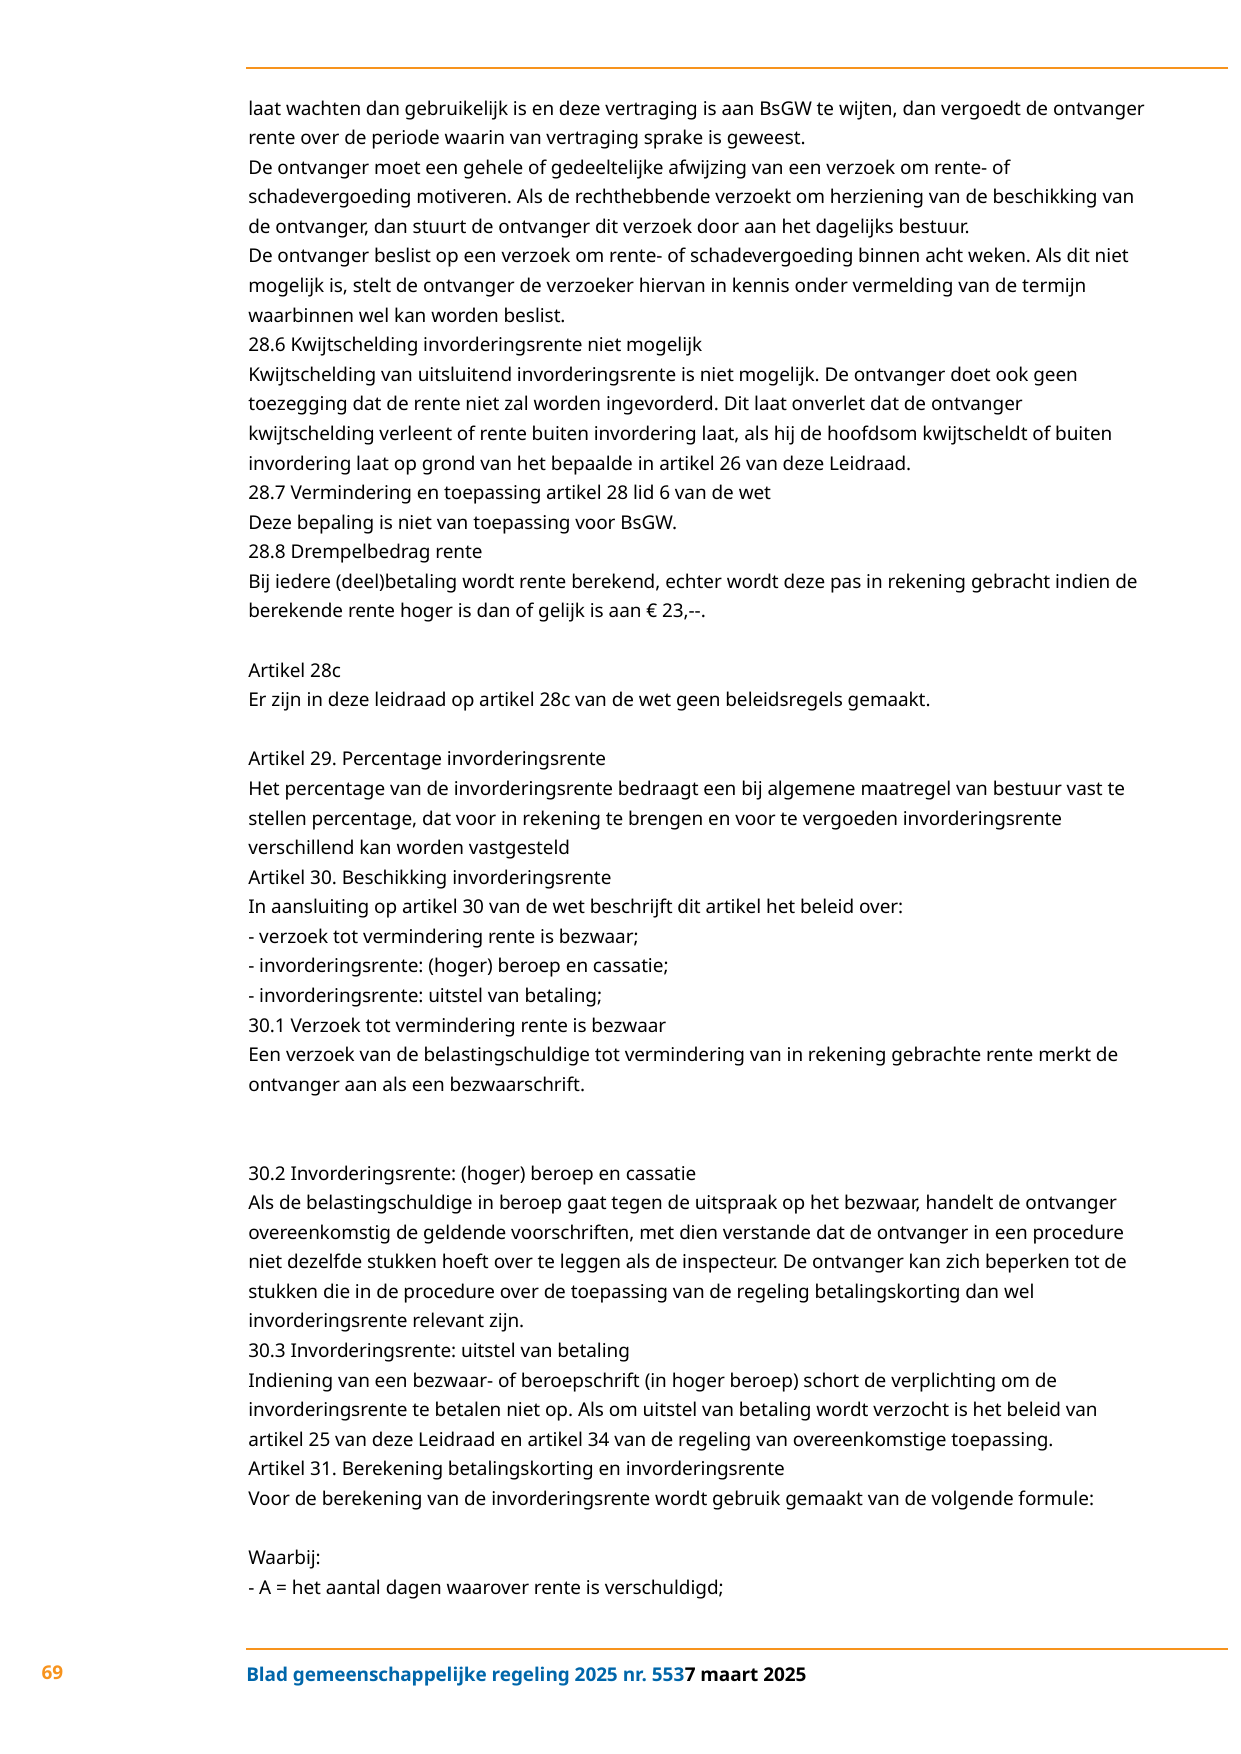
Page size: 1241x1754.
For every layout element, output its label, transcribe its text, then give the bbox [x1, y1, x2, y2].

text Voor de berekening van de invorderingsrente wordt gebruik gemaakt van de volgende formule: [248, 1485, 1152, 1511]
text Een verzoek van de belastingschuldige tot vermindering van in rekening gebrachte rente merkt de ontvanger aan als een bezwaarschrift. [248, 1041, 1152, 1097]
text Bij iedere (deel)betaling wordt rente berekend, echter wordt deze pas in rekening gebracht indien de berekende rente hoger is dan of gelijk is aan € 23,--. [248, 568, 1152, 623]
text Kwijtschelding van uitsluitend invorderingsrente is niet mogelijk. De ontvanger doet ook geen toezegging dat de rente niet zal worden ingevorderd. Dit laat onverlet dat de ontvanger kwijtschelding verleent of rente buiten invordering laat, als hij de hoofdsom kwijtscheldt of buiten invordering laat op grond van het bepaalde in artikel 26 van deze Leidraad. [248, 361, 1152, 476]
text Indiening van een bezwaar- of beroepschrift (in hoger beroep) schort de verplichting om de invorderingsrente te betalen niet op. Als om uitstel van betaling wordt verzocht is het beleid van artikel 25 van deze Leidraad en artikel 34 van de regeling van overeenkomstige toepassing. [248, 1367, 1152, 1452]
text 28.8 Drempelbedrag rente [248, 538, 1152, 564]
text Artikel 29. Percentage invorderingsrente [248, 746, 1152, 771]
text De ontvanger beslist op een verzoek om rente- of schadevergoeding binnen acht weken. Als dit niet mogelijk is, stelt de ontvanger de verzoeker hiervan in kennis onder vermelding van de termijn waarbinnen wel kan worden beslist. [248, 243, 1152, 328]
text 30.3 Invorderingsrente: uitstel van betaling [248, 1337, 1152, 1363]
text De ontvanger moet een gehele of gedeeltelijke afwijzing van een verzoek om rente- of schadevergoeding motiveren. Als de rechthebbende verzoekt om herziening van de beschikking van de ontvanger, dan stuurt de ontvanger dit verzoek door aan het dagelijks bestuur. [248, 154, 1152, 239]
text Er zijn in deze leidraad op artikel 28c van de wet geen beleidsregels gemaakt. [248, 686, 1152, 712]
text - invorderingsrente: (hoger) beroep en cassatie; [248, 953, 1152, 978]
text Waarbij: [248, 1544, 1152, 1570]
text Artikel 31. Berekening betalingskorting en invorderingsrente [248, 1456, 1152, 1481]
text 28.6 Kwijtschelding invorderingsrente niet mogelijk [248, 331, 1152, 357]
picture [41, 47, 231, 172]
text 28.7 Vermindering en toepassing artikel 28 lid 6 van de wet [248, 479, 1152, 505]
text Als de belastingschuldige in beroep gaat tegen de uitspraak op het bezwaar, handelt de ontvanger overeenkomstig de geldende voorschriften, met dien verstande dat de ontvanger in een procedure niet dezelfde stukken hoeft over te leggen als de inspecteur. De ontvanger kan zich beperken tot de stukken die in de procedure over de toepassing van de regeling betalingskorting dan wel invorderingsrente relevant zijn. [248, 1189, 1152, 1333]
text Artikel 30. Beschikking invorderingsrente [248, 864, 1152, 890]
text laat wachten dan gebruikelijk is en deze vertraging is aan BsGW te wijten, dan vergoedt de ontvanger rente over de periode waarin van vertraging sprake is geweest. [248, 95, 1152, 150]
text - A = het aantal dagen waarover rente is verschuldigd; [248, 1574, 1152, 1600]
text In aansluiting op artikel 30 van de wet beschrijft dit artikel het beleid over: [248, 893, 1152, 919]
text Het percentage van de invorderingsrente bedraagt een bij algemene maatregel van bestuur vast te stellen percentage, dat voor in rekening te brengen en voor te vergoeden invorderingsrente verschillend kan worden vastgesteld [248, 775, 1152, 860]
text Artikel 28c [248, 657, 1152, 683]
text 30.1 Verzoek tot vermindering rente is bezwaar [248, 1012, 1152, 1038]
text Deze bepaling is niet van toepassing voor BsGW. [248, 509, 1152, 535]
text - invorderingsrente: uitstel van betaling; [248, 982, 1152, 1008]
text 30.2 Invorderingsrente: (hoger) beroep en cassatie [248, 1160, 1152, 1186]
text - verzoek tot vermindering rente is bezwaar; [248, 923, 1152, 949]
